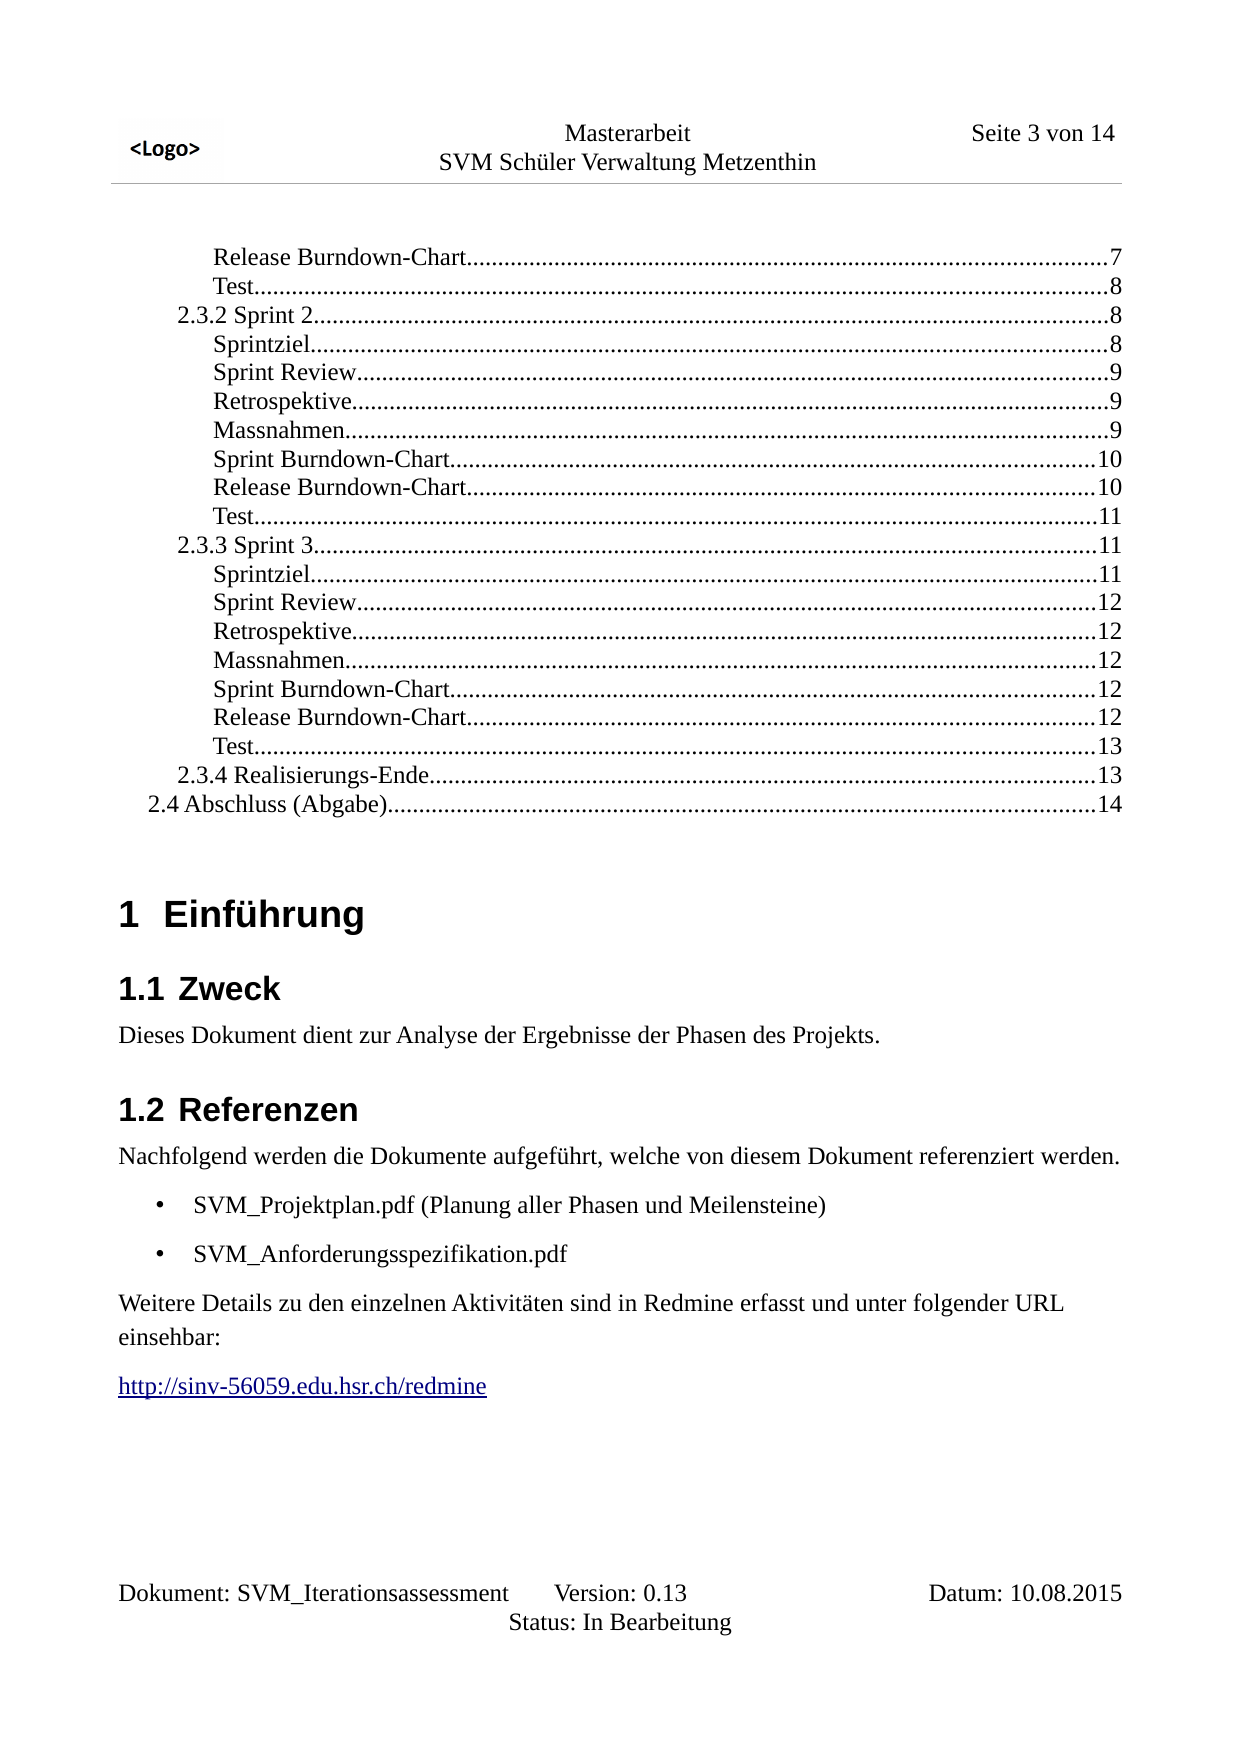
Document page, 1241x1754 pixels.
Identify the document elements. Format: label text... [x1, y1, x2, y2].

text Test 8 [207, 271, 1122, 300]
picture [118, 118, 224, 183]
text Sprint Burndown-Chart 10 [207, 444, 1122, 472]
text Sprint Review 9 [207, 357, 1122, 386]
text Dieses Dokument dient zur Analyse der Ergebnisse der Phasen des Projekts. [118, 1020, 1122, 1048]
text 2.4 Abschluss (Abgabe) 14 [148, 789, 1122, 817]
list SVM_Anforderungsspezifikation.pdf [156, 1239, 1122, 1268]
text Test 11 [207, 501, 1122, 530]
list SVM_Projektplan.pdf (Planung aller Phasen und Meilensteine) [156, 1190, 1122, 1218]
text http://sinv-56059.edu.hsr.ch/redmine [118, 1371, 1122, 1400]
text Massnahmen 12 [207, 645, 1122, 674]
text Sprint Review 12 [207, 587, 1122, 616]
text Release Burndown-Chart 7 [207, 242, 1122, 271]
text Release Burndown-Chart 12 [207, 702, 1122, 731]
text Sprintziel 11 [207, 559, 1122, 587]
subtitle Zweck [118, 968, 1122, 1007]
subtitle Einführung [118, 892, 1122, 935]
text Massnahmen 9 [207, 415, 1122, 444]
text Sprintziel 8 [207, 329, 1122, 357]
text 2.3.3 Sprint 3 11 [177, 530, 1122, 559]
text Test 13 [207, 731, 1122, 760]
text Retrospektive 9 [207, 386, 1122, 415]
text Retrospektive 12 [207, 616, 1122, 645]
text 2.3.4 Realisierungs-Ende 13 [177, 760, 1122, 789]
subtitle Referenzen [118, 1089, 1122, 1128]
text Sprint Burndown-Chart 12 [207, 674, 1122, 702]
text 2.3.2 Sprint 2 8 [177, 300, 1122, 329]
text Nachfolgend werden die Dokumente aufgeführt, welche von diesem Dokument referenziert werden. [118, 1141, 1122, 1169]
text Weitere Details zu den einzelnen Aktivitäten sind in Redmine erfasst und unter folgender URL einsehbar: [118, 1288, 1122, 1351]
text Release Burndown-Chart 10 [207, 472, 1122, 501]
